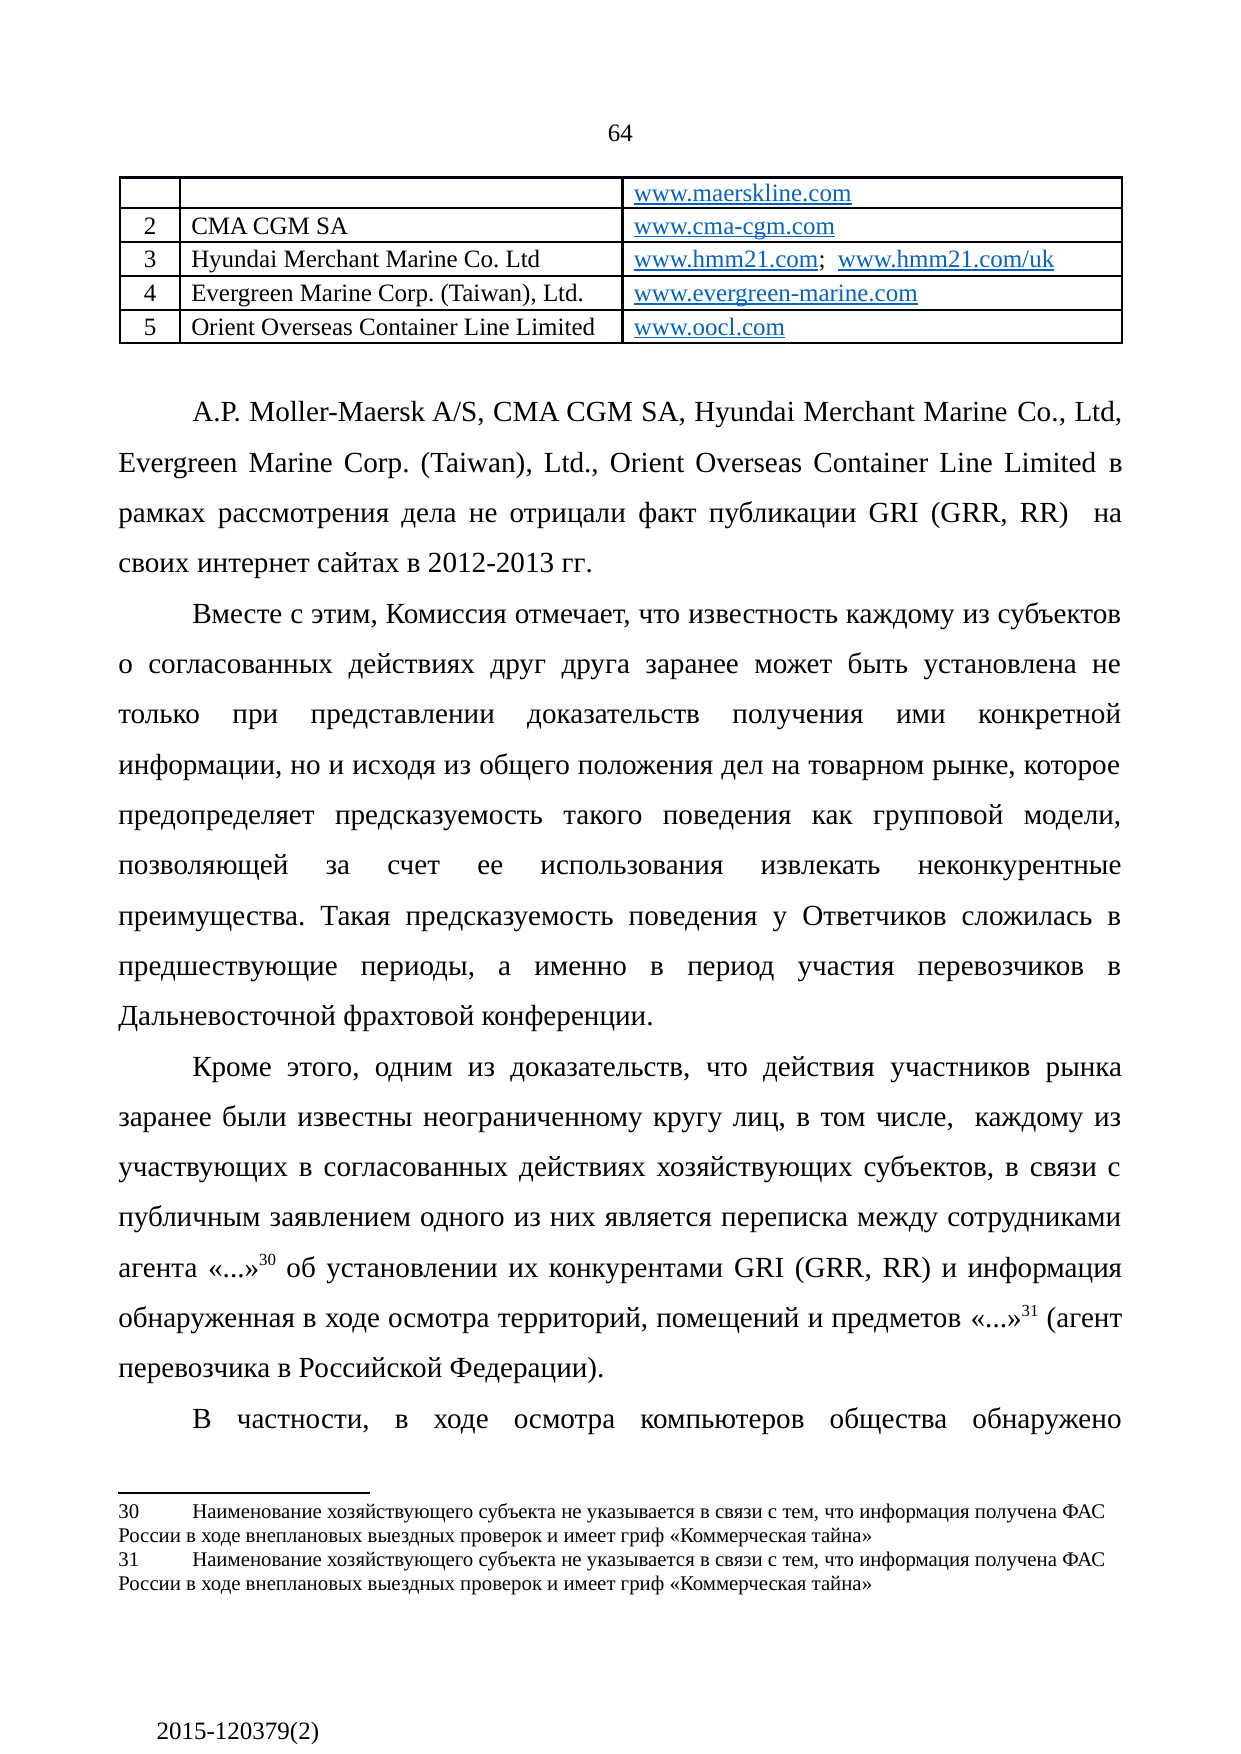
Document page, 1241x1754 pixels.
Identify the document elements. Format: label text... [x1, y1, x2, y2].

table_cell Hyundai Merchant Marine Со. Ltd [181, 243, 621, 275]
table_cell www.cma-cgm.com [624, 209, 1121, 241]
table_cell 5 [121, 311, 179, 342]
table_cell 3 [121, 243, 179, 275]
table_cell www.maerskline.com [624, 179, 1121, 207]
text Вместе с этим, Комиссия отмечает, что известность каждому из субъектов о согласованных действиях друг друга заранее может быть установлена не только при представлении доказательств получения ими конкретной информации, но и исходя из общего положения дел на товарном рынке, которое предопределяет предсказуемость такого поведения как групповой модели, позволяющей за счет ее использования извлекать неконкурентные преимущества. Такая предсказуемость поведения у Ответчиков сложилась в предшествующие периоды, а именно в период участия перевозчиков в Дальневосточной фрахтовой конференции. [118, 596, 1122, 1032]
table_cell www.hmm21.com; www.hmm21.com/uk [624, 243, 1121, 275]
table_cell Evergreen Marine Corp. (Taiwan), Ltd. [181, 277, 621, 308]
table_cell www.oocl.com [624, 311, 1121, 342]
table_cell Orient Overseas Container Line Limited [181, 311, 621, 342]
table_cell CMA CGM SA [181, 209, 621, 241]
text Наименование хозяйствующего субъекта не указывается в связи с тем, что информация получена ФАС России в ходе внеплановых выездных проверок и имеет гриф «Коммерческая тайна» [118, 1547, 1122, 1595]
table_cell 4 [121, 277, 179, 308]
table_cell 2 [121, 209, 179, 241]
table_cell www.evergreen-marine.com [624, 277, 1121, 308]
table_cell [121, 179, 179, 207]
table_cell [181, 179, 621, 207]
text A.P. Moller-Maersk A/S, CMA CGM SA, Hyundai Merchant Marine Со., Ltd, Evergreen Marine Corp. (Taiwan), Ltd., Orient Overseas Container Line Limited в рамках рассмотрения дела не отрицали факт публикации GRI (GRR, RR) на своих интернет сайтах в 2012-2013 гг. [118, 394, 1122, 579]
text В частности, в ходе осмотра компьютеров общества обнаружено [118, 1401, 1122, 1434]
text Кроме этого, одним из доказательств, что действия участников рынка заранее были известны неограниченному кругу лиц, в том числе, каждому из участвующих в согласованных действиях хозяйствующих субъектов, в связи с публичным заявлением одного из них является переписка между сотрудниками агента «...» об установлении их конкурентами GRI (GRR, RR) и информация обнаруженная в ходе осмотра территорий, помещений и предметов «...» (агент перевозчика в Российской Федерации). [118, 1049, 1122, 1384]
text Наименование хозяйствующего субъекта не указывается в связи с тем, что информация получена ФАС России в ходе внеплановых выездных проверок и имеет гриф «Коммерческая тайна» [118, 1499, 1122, 1547]
